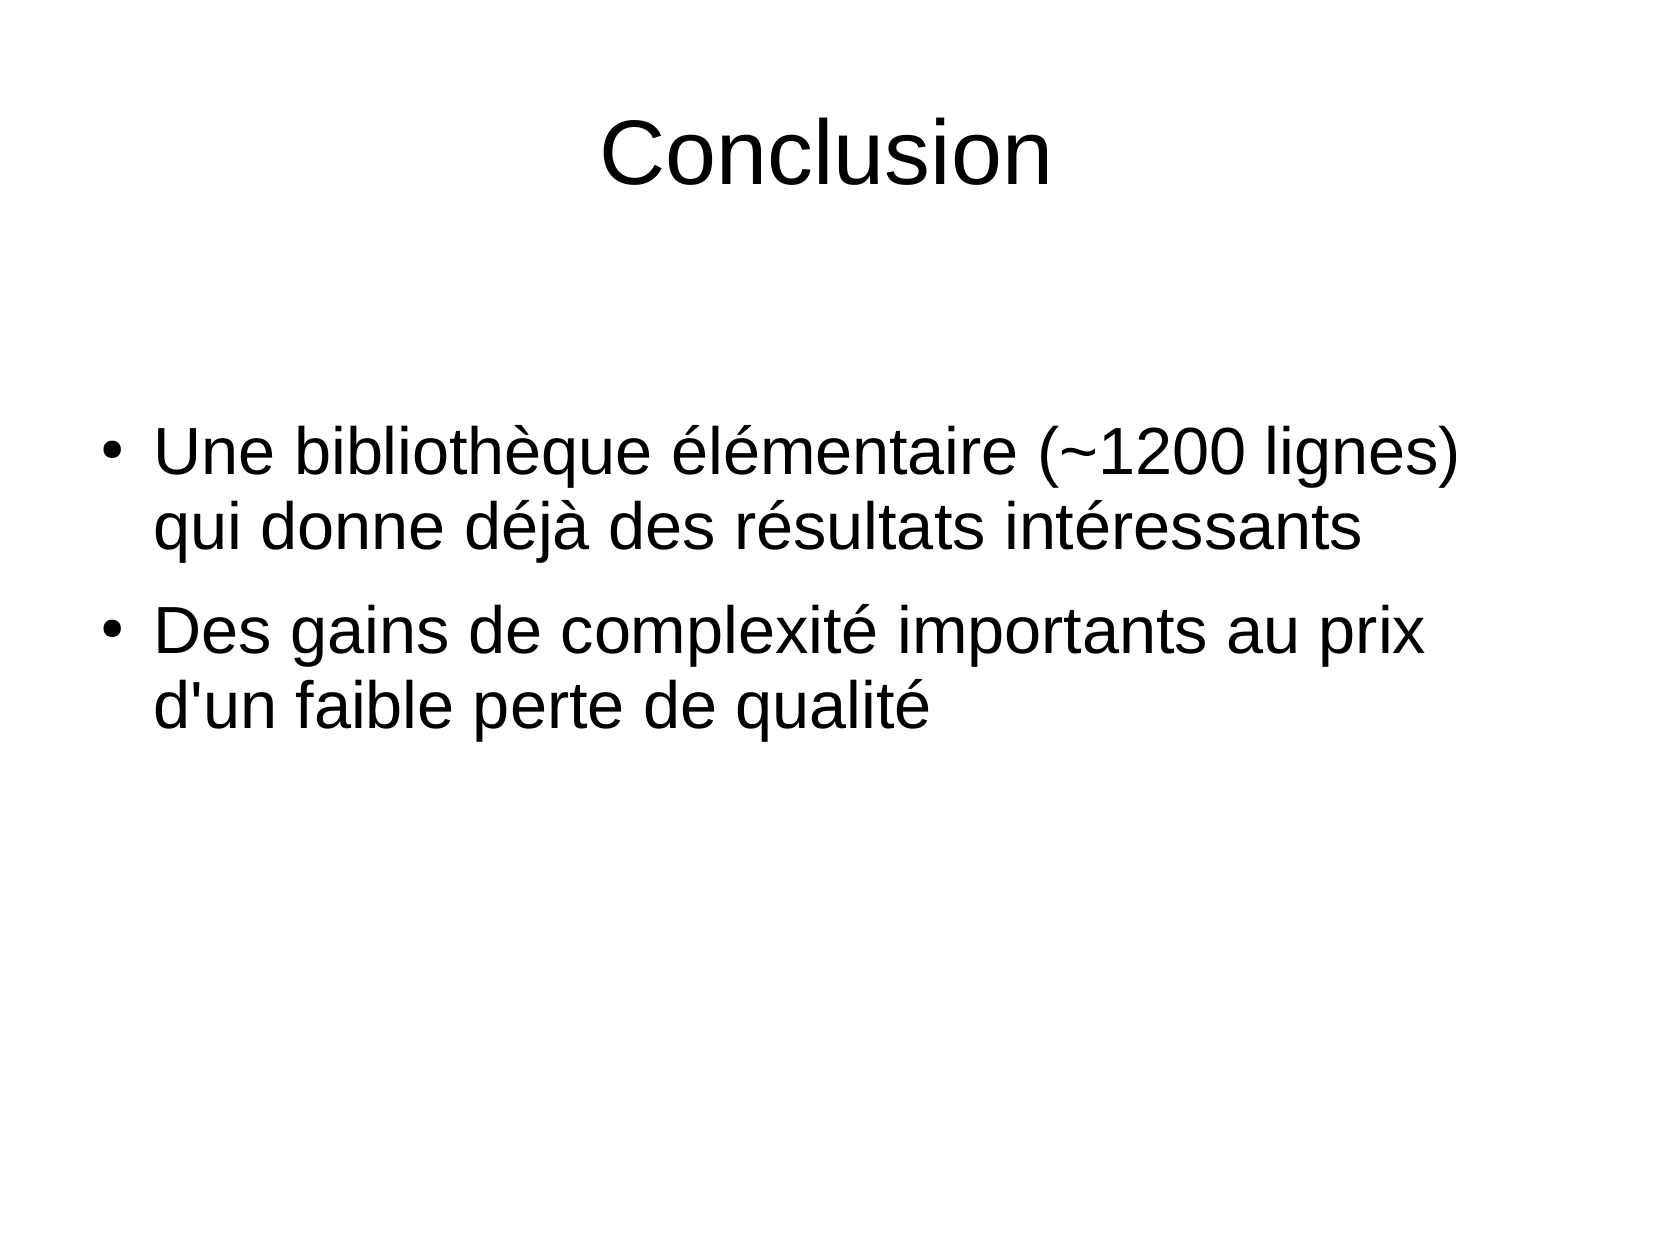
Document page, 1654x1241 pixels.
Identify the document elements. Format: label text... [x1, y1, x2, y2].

title Conclusion [82, 49, 1571, 257]
list Une bibliothèque élémentaire (~1200 lignes) qui donne déjà des résultats intéressants Des gains de complexité importants au prix d'un faible perte de qualité [82, 414, 1538, 1134]
